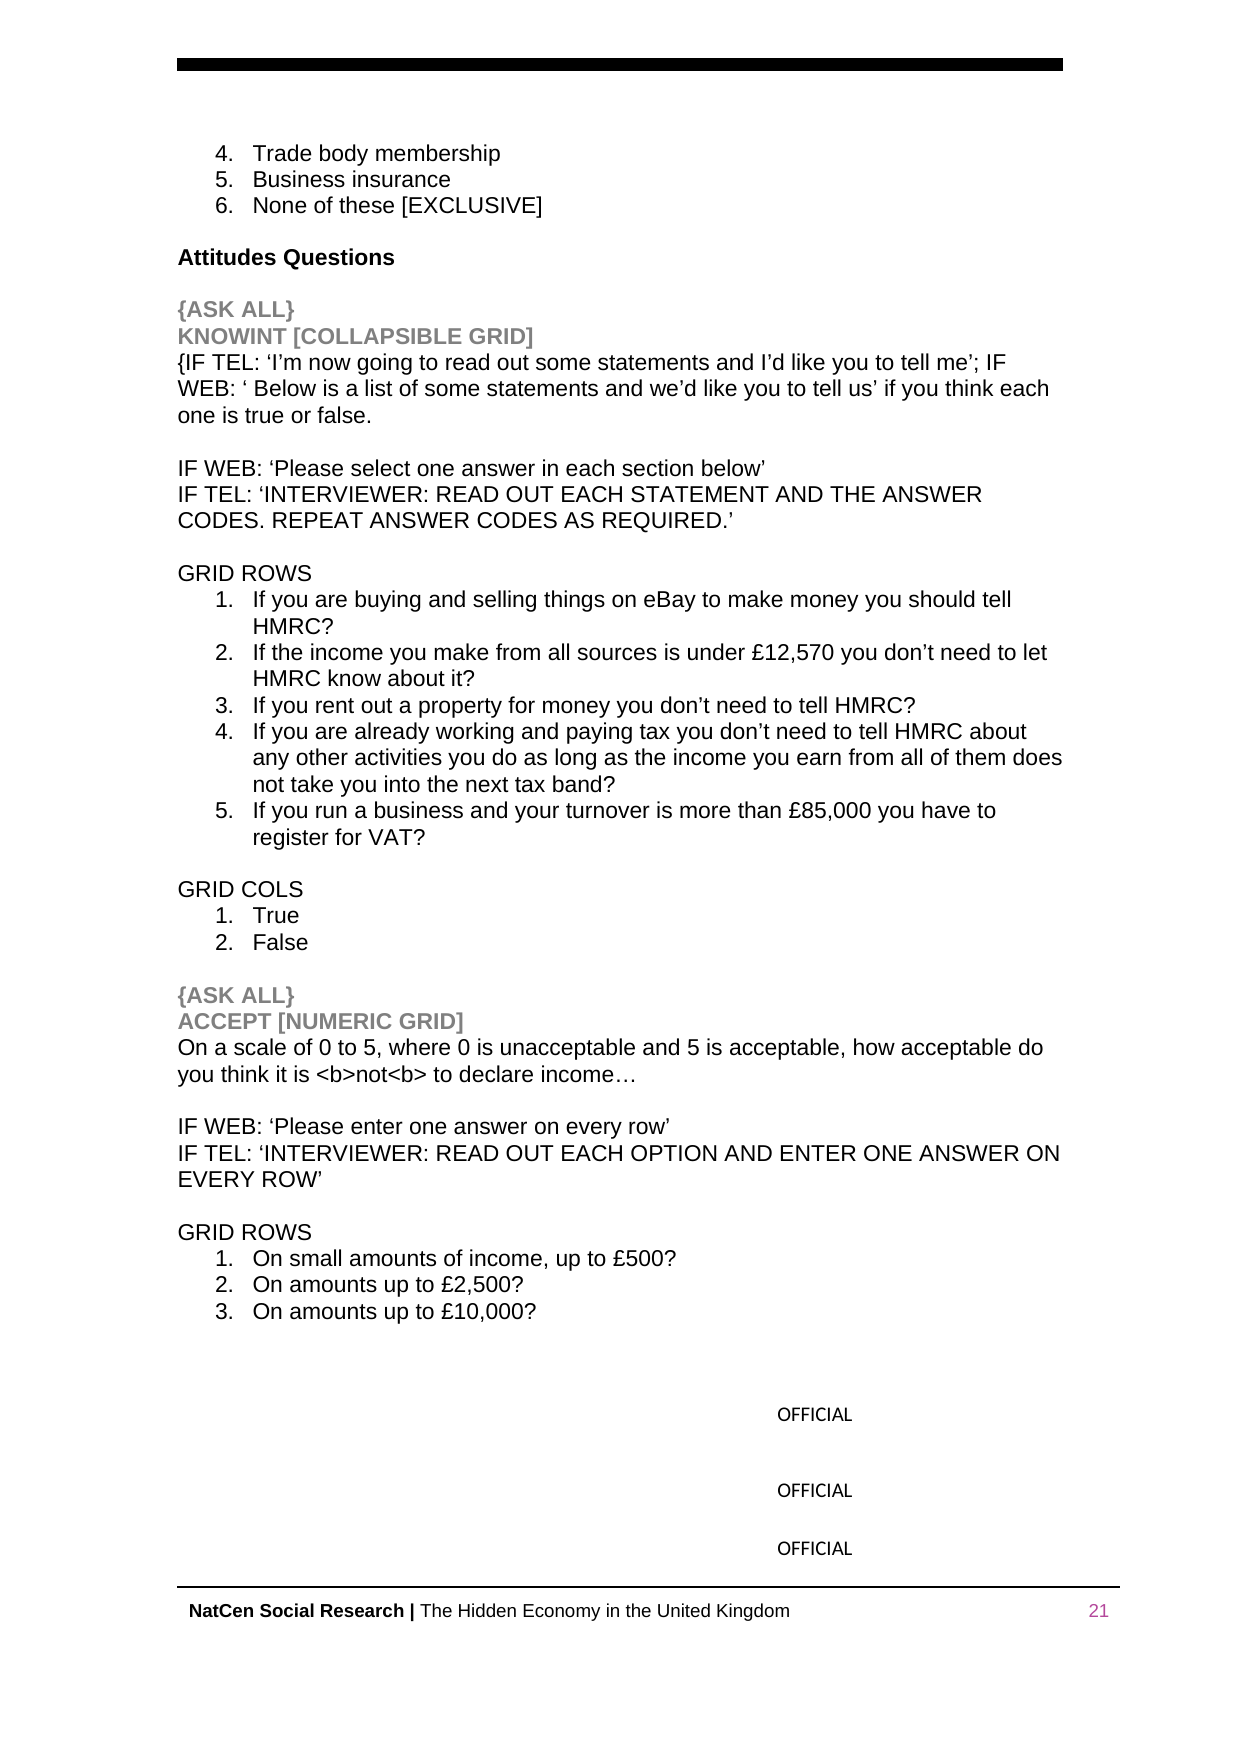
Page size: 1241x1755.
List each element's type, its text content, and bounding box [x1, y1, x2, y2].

list Trade body membership [215, 139, 1063, 166]
text {ASK ALL} [177, 296, 1063, 323]
text {IF TEL: ‘I’m now going to read out some statements and I’d like you to tell me’; IF WEB: ‘ Below is a list of some statements and we’d like you to tell us’ if you think each one is true or false. [177, 349, 1063, 428]
list True [215, 902, 1063, 929]
list On small amounts of income, up to £500? [215, 1245, 1063, 1271]
list If you are already working and paying tax you don’t need to tell HMRC about any other activities you do as long as the income you earn from all of them does not take you into the next tax band? [215, 718, 1063, 797]
text GRID ROWS [177, 1219, 1063, 1245]
text ACCEPT [NUMERIC GRID] [177, 1008, 1063, 1034]
list If the income you make from all sources is under £12,570 you don’t need to let HMRC know about it? [215, 639, 1063, 692]
subtitle Attitudes Questions [177, 244, 1063, 270]
text IF TEL: ‘INTERVIEWER: READ OUT EACH OPTION AND ENTER ONE ANSWER ON EVERY ROW’ [177, 1140, 1063, 1192]
list On amounts up to £2,500? [215, 1271, 1063, 1298]
text GRID ROWS [177, 560, 1063, 586]
text On a scale of 0 to 5, where 0 is unacceptable and 5 is acceptable, how acceptable do you think it is <b>not<b> to declare income… [177, 1034, 1063, 1087]
list If you are buying and selling things on eBay to make money you should tell HMRC? [215, 586, 1063, 639]
list Business insurance [215, 166, 1063, 192]
list False [215, 929, 1063, 955]
list If you run a business and your turnover is more than £85,000 you have to register for VAT? [215, 797, 1063, 850]
list If you rent out a property for money you don’t need to tell HMRC? [215, 692, 1063, 718]
text IF WEB: ‘Please enter one answer on every row’ [177, 1113, 1063, 1140]
text GRID COLS [177, 876, 1063, 902]
text {ASK ALL} [177, 982, 1063, 1008]
text KNOWINT [COLLAPSIBLE GRID] [177, 323, 1063, 349]
list On amounts up to £10,000? [215, 1298, 1063, 1324]
text IF TEL: ‘INTERVIEWER: READ OUT EACH STATEMENT AND THE ANSWER CODES. REPEAT ANSWER CODES AS REQUIRED.’ [177, 481, 1063, 533]
list None of these [EXCLUSIVE] [215, 192, 1063, 219]
text IF WEB: ‘Please select one answer in each section below’ [177, 454, 1063, 481]
